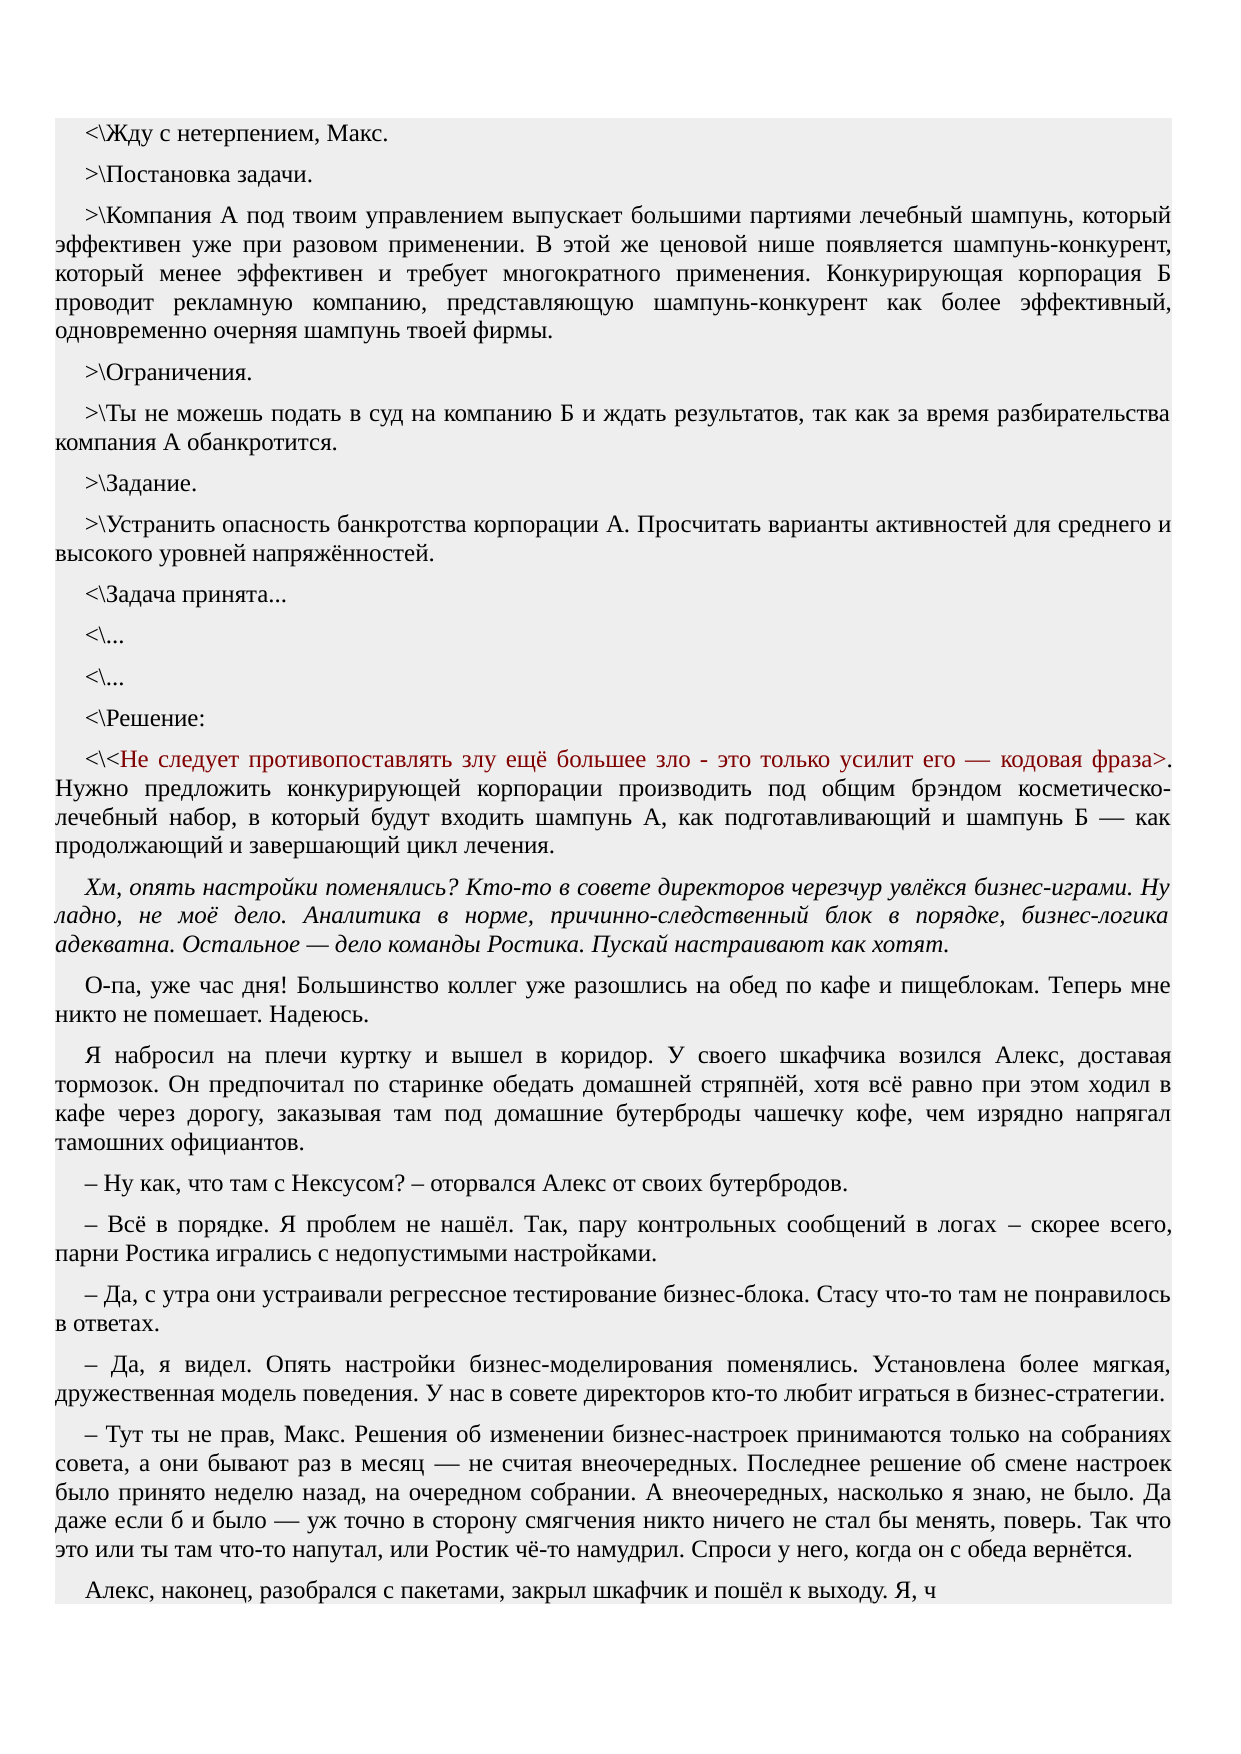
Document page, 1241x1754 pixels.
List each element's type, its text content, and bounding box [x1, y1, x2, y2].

text <\<Не следует противопоставлять злу ещё большее зло - это только усилит его — кодовая фраза>. Нужно предложить конкурирующей корпорации производить под общим брэндом косметическо-лечебный набор, в который будут входить шампунь А, как подготавливающий и шампунь Б — как продолжающий и завершающий цикл лечения. [55, 744, 1172, 859]
text <\Решение: [55, 703, 1172, 732]
text Я набросил на плечи куртку и вышел в коридор. У своего шкафчика возился Алекс, доставая тормозок. Он предпочитал по старинке обедать домашней стряпнёй, хотя всё равно при этом ходил в кафе через дорогу, заказывая там под домашние бутерброды чашечку кофе, чем изрядно напрягал тамошних официантов. [55, 1041, 1172, 1156]
text – Да, с утра они устраивали регрессное тестирование бизнес-блока. Стасу что-то там не понравилось в ответах. [55, 1279, 1172, 1337]
text >\Постановка задачи. [55, 159, 1172, 188]
text >\Ты не можешь подать в суд на компанию Б и ждать результатов, так как за время разбирательства компания А обанкротится. [55, 398, 1172, 456]
text >\Задание. [55, 468, 1172, 497]
text О-па, уже час дня! Большинство коллег уже разошлись на обед по кафе и пищеблокам. Теперь мне никто не помешает. Надеюсь. [55, 971, 1172, 1028]
text >\Компания А под твоим управлением выпускает большими партиями лечебный шампунь, который эффективен уже при разовом применении. В этой же ценовой нише появляется шампунь-конкурент, который менее эффективен и требует многократного применения. Конкурирующая корпорация Б проводит рекламную компанию, представляющую шампунь-конкурент как более эффективный, одновременно очерняя шампунь твоей фирмы. [55, 201, 1172, 344]
text – Всё в порядке. Я проблем не нашёл. Так, пару контрольных сообщений в логах – скорее всего, парни Ростика игрались с недопустимыми настройками. [55, 1209, 1172, 1267]
text <\Жду с нетерпением, Макс. [55, 118, 1172, 147]
text <\... [55, 621, 1172, 649]
text Хм, опять настройки поменялись? Кто-то в совете директоров черезчур увлёкся бизнес-играми. Ну ладно, не моё дело. Аналитика в норме, причинно-следственный блок в порядке, бизнес-логика адекватна. Остальное — дело команды Ростика. Пускай настраивают как хотят. [55, 872, 1172, 958]
text – Тут ты не прав, Макс. Решения об изменении бизнес-настроек принимаются только на собраниях совета, а они бывают раз в месяц — не считая внеочередных. Последнее решение об смене настроек было принято неделю назад, на очередном собрании. А внеочередных, насколько я знаю, не было. Да даже если б и было — уж точно в сторону смягчения никто ничего не стал бы менять, поверь. Так что это или ты там что-то напутал, или Ростик чё-то намудрил. Спроси у него, когда он с обеда вернётся. [55, 1419, 1172, 1563]
text – Ну как, что там с Нексусом? – оторвался Алекс от своих бутербродов. [55, 1168, 1172, 1197]
text >\Устранить опасность банкротства корпорации А. Просчитать варианты активностей для среднего и высокого уровней напряжённостей. [55, 509, 1172, 567]
text Алекс, наконец, разобрался с пакетами, закрыл шкафчик и пошёл к выходу. Я, ч [55, 1576, 1172, 1604]
text <\Задача принята... [55, 579, 1172, 608]
text <\... [55, 662, 1172, 691]
text >\Ограничения. [55, 357, 1172, 386]
text – Да, я видел. Опять настройки бизнес-моделирования поменялись. Установлена более мягкая, дружественная модель поведения. У нас в совете директоров кто-то любит играться в бизнес-стратегии. [55, 1349, 1172, 1407]
